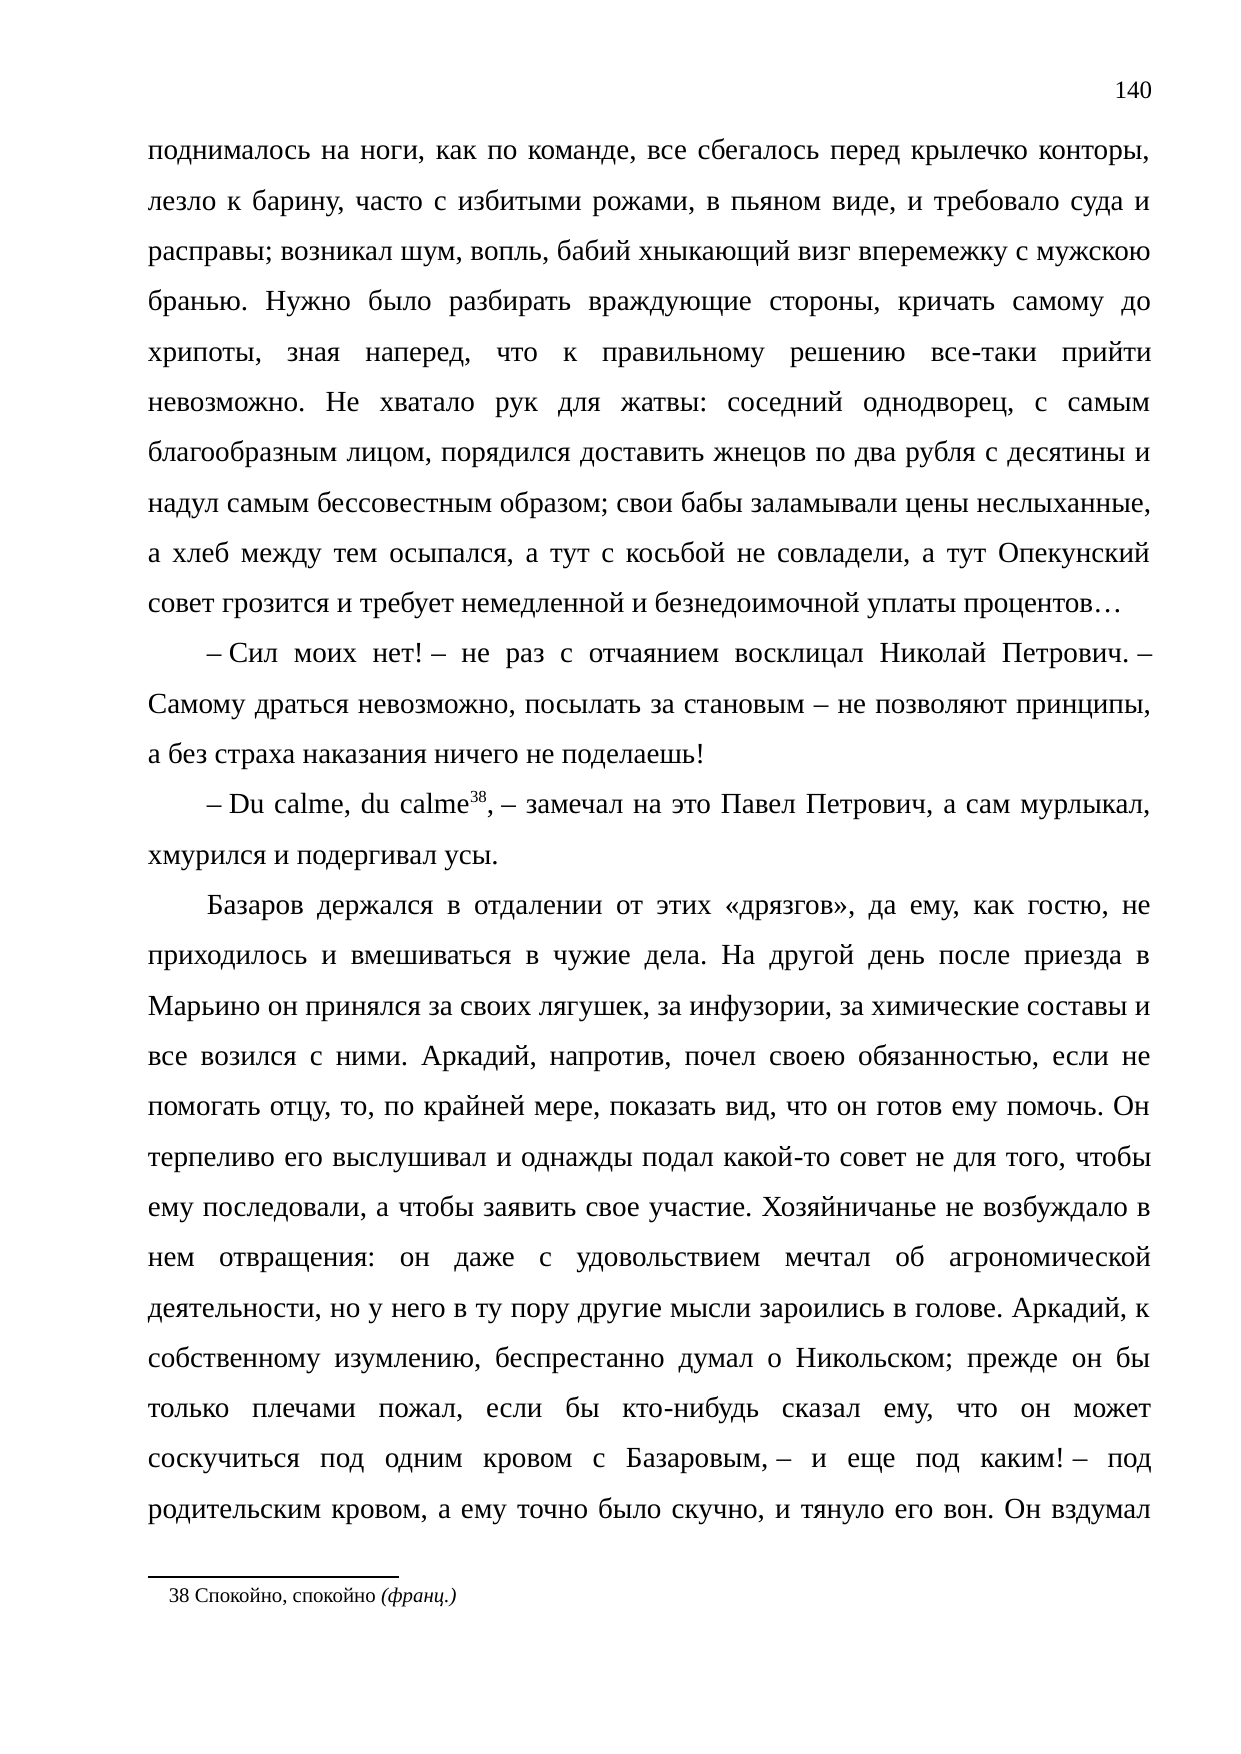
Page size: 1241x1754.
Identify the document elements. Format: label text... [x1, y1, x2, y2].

text Базаров держался в отдалении от этих «дрязгов», да ему, как гостю, не приходилось и вмешиваться в чужие дела. На другой день после приезда в Марьино он принялся за своих лягушек, за инфузории, за химические составы и все возился с ними. Аркадий, напротив, почел своею обязанностью, если не помогать отцу, то, по крайней мере, показать вид, что он готов ему помочь. Он терпеливо его выслушивал и однажды подал какой‑то совет не для того, чтобы ему последовали, а чтобы заявить свое участие. Хозяйничанье не возбуждало в нем отвращения: он даже с удовольствием мечтал об агрономической деятельности, но у него в ту пору другие мысли зароились в голове. Аркадий, к собственному изумлению, беспрестанно думал о Никольском; прежде он бы только плечами пожал, если бы кто‑нибудь сказал ему, что он может соскучиться под одним кровом с Базаровым, – и еще под каким! – под родительским кровом, а ему точно было скучно, и тянуло его вон. Он вздумал [148, 887, 1152, 1524]
text – Du calme, du calme, – замечал на это Павел Петрович, а сам мурлыкал, хмурился и подергивал усы. [148, 787, 1152, 870]
text Спокойно, спокойно (франц.) [148, 1583, 1152, 1607]
text – Сил моих нет! – не раз с отчаянием восклицал Николай Петрович. – Самому драться невозможно, посылать за становым – не позволяют принципы, а без страха наказания ничего не поделаешь! [148, 636, 1152, 770]
text поднималось на ноги, как по команде, все сбегалось перед крылечко конторы, лезло к барину, часто с избитыми рожами, в пьяном виде, и требовало суда и расправы; возникал шум, вопль, бабий хныкающий визг вперемежку с мужскою бранью. Нужно было разбирать враждующие стороны, кричать самому до хрипоты, зная наперед, что к правильному решению все‑таки прийти невозможно. Не хватало рук для жатвы: соседний однодворец, с самым благообразным лицом, порядился доставить жнецов по два рубля с десятины и надул самым бессовестным образом; свои бабы заламывали цены неслыханные, а хлеб между тем осыпался, а тут с косьбой не совладели, а тут Опекунский совет грозится и требует немедленной и безнедоимочной уплаты процентов… [148, 132, 1152, 619]
